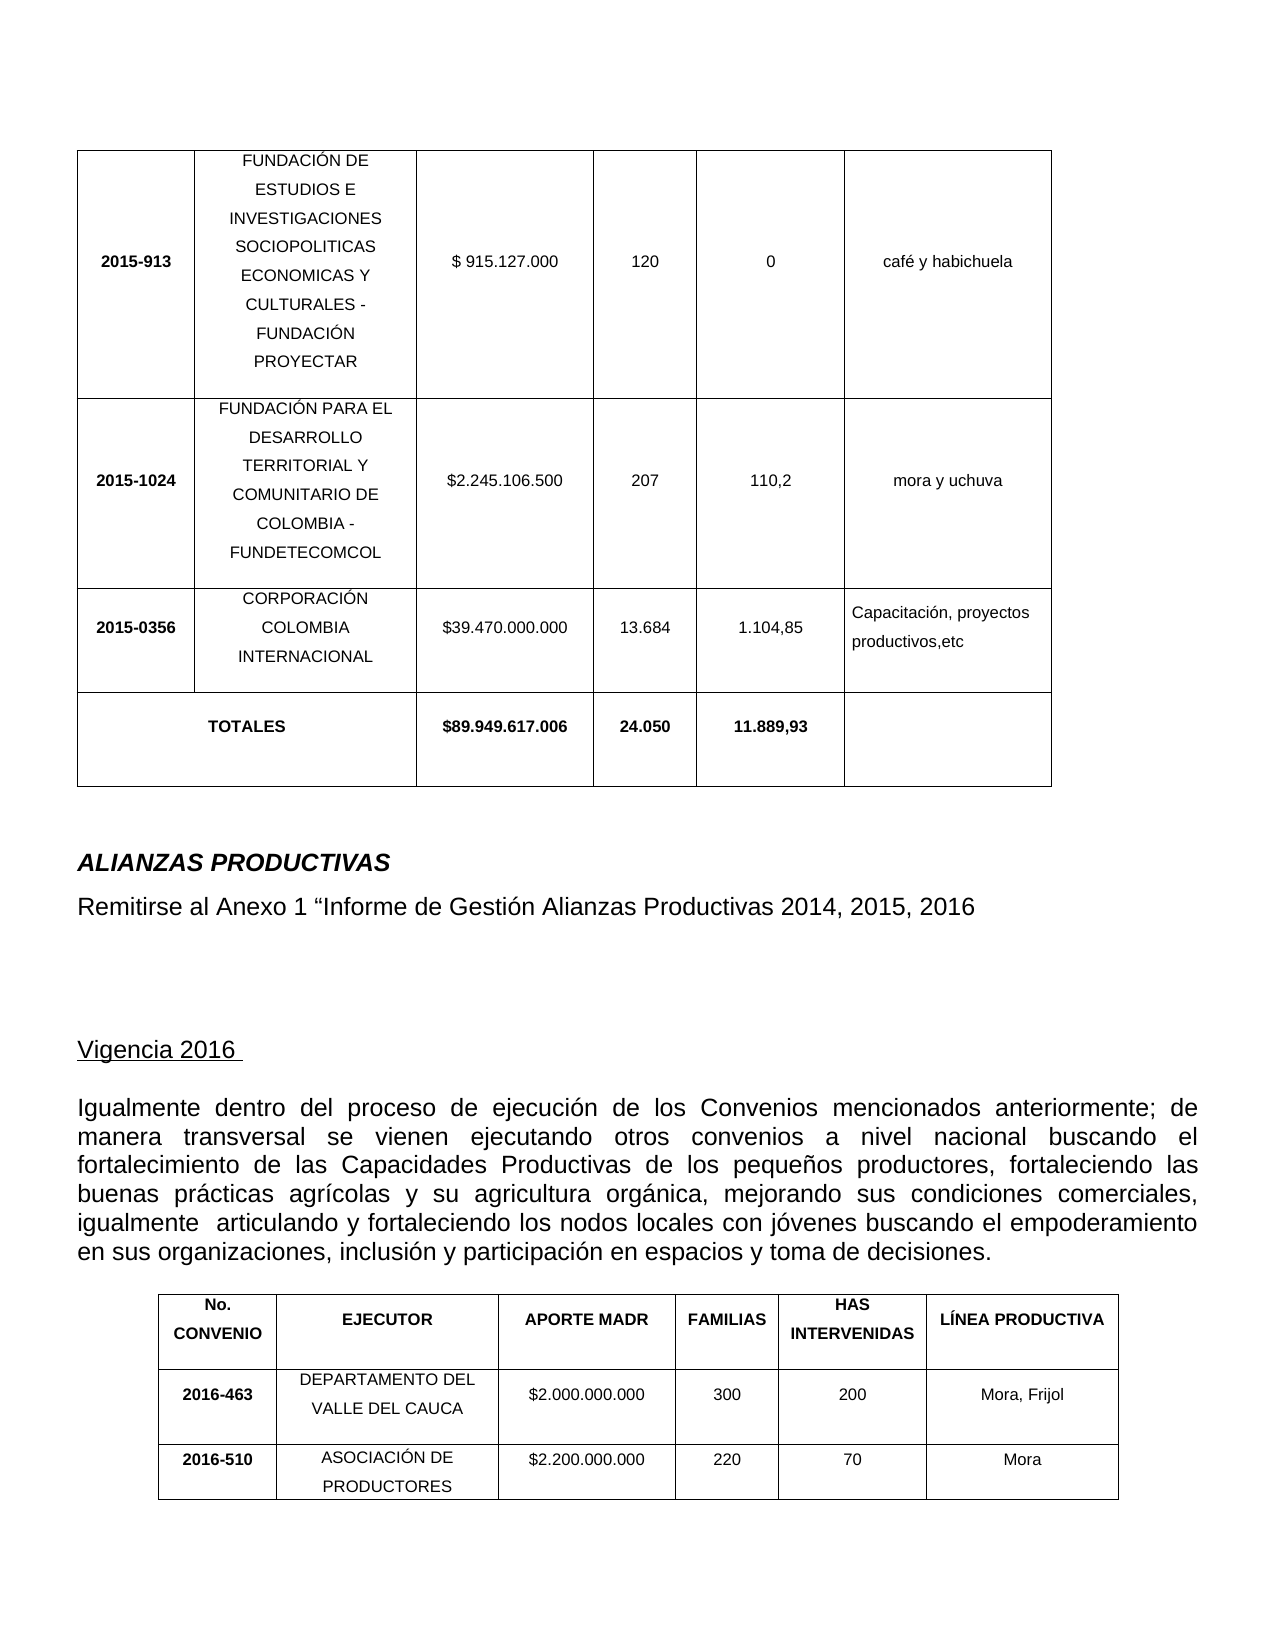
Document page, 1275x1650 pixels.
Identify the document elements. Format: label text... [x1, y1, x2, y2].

text Vigencia 2016 [77, 1035, 1200, 1064]
table_cell DEPARTAMENTO DEL VALLE DEL CAUCA [277, 1370, 498, 1444]
table_header APORTE MADR [499, 1295, 675, 1369]
table_cell $2.200.000.000 [499, 1445, 675, 1499]
table_cell TOTALES [78, 693, 416, 786]
table_cell 2016-463 [159, 1370, 276, 1444]
table_cell 1.104,85 [697, 589, 844, 692]
table_cell 11.889,93 [697, 693, 844, 786]
table_cell $39.470.000.000 [417, 589, 593, 692]
table_cell mora y uchuva [845, 399, 1051, 588]
table_cell 0 [697, 151, 844, 398]
table_cell 70 [779, 1445, 926, 1499]
table_cell 13.684 [594, 589, 696, 692]
table_cell ASOCIACIÓN DE PRODUCTORES [277, 1445, 498, 1499]
text Igualmente dentro del proceso de ejecución de los Convenios mencionados anteriormente; de manera transversal se vienen ejecutando otros convenios a nivel nacional buscando el fortalecimiento de las Capacidades Productivas de los pequeños productores, fortaleciendo las buenas prácticas agrícolas y su agricultura orgánica, mejorando sus condiciones comerciales, igualmente articulando y fortaleciendo los nodos locales con jóvenes buscando el empoderamiento en sus organizaciones, inclusión y participación en espacios y toma de decisiones. [77, 1093, 1200, 1265]
subtitle ALIANZAS PRODUCTIVAS [77, 848, 1200, 877]
table_cell CORPORACIÓN COLOMBIA INTERNACIONAL [195, 589, 416, 692]
table_cell 2015-1024 [78, 399, 194, 588]
table_cell 120 [594, 151, 696, 398]
table_header No. CONVENIO [159, 1295, 276, 1369]
table_cell 207 [594, 399, 696, 588]
table_cell $2.245.106.500 [417, 399, 593, 588]
table_cell Capacitación, proyectos productivos,etc [845, 589, 1051, 692]
table_cell 300 [676, 1370, 778, 1444]
table_cell 2016-510 [159, 1445, 276, 1499]
table_cell 2015-913 [78, 151, 194, 398]
table_cell [845, 693, 1051, 786]
table_cell 220 [676, 1445, 778, 1499]
table_header EJECUTOR [277, 1295, 498, 1369]
table_cell $89.949.617.006 [417, 693, 593, 786]
table_cell 2015-0356 [78, 589, 194, 692]
table_cell 24.050 [594, 693, 696, 786]
table_cell Mora, Frijol [927, 1370, 1118, 1444]
table_cell $2.000.000.000 [499, 1370, 675, 1444]
table_header FAMILIAS [676, 1295, 778, 1369]
table_header LÍNEA PRODUCTIVA [927, 1295, 1118, 1369]
table_cell $ 915.127.000 [417, 151, 593, 398]
table_cell 110,2 [697, 399, 844, 588]
table_cell Mora [927, 1445, 1118, 1499]
table_cell café y habichuela [845, 151, 1051, 398]
text Remitirse al Anexo 1 “Informe de Gestión Alianzas Productivas 2014, 2015, 2016 [77, 891, 1200, 920]
table_cell FUNDACIÓN DE ESTUDIOS E INVESTIGACIONES SOCIOPOLITICAS ECONOMICAS Y CULTURALES - FUNDACIÓN PROYECTAR [195, 151, 416, 398]
table_cell FUNDACIÓN PARA EL DESARROLLO TERRITORIAL Y COMUNITARIO DE COLOMBIA - FUNDETECOMCOL [195, 399, 416, 588]
table_cell 200 [779, 1370, 926, 1444]
table_header HAS INTERVENIDAS [779, 1295, 926, 1369]
